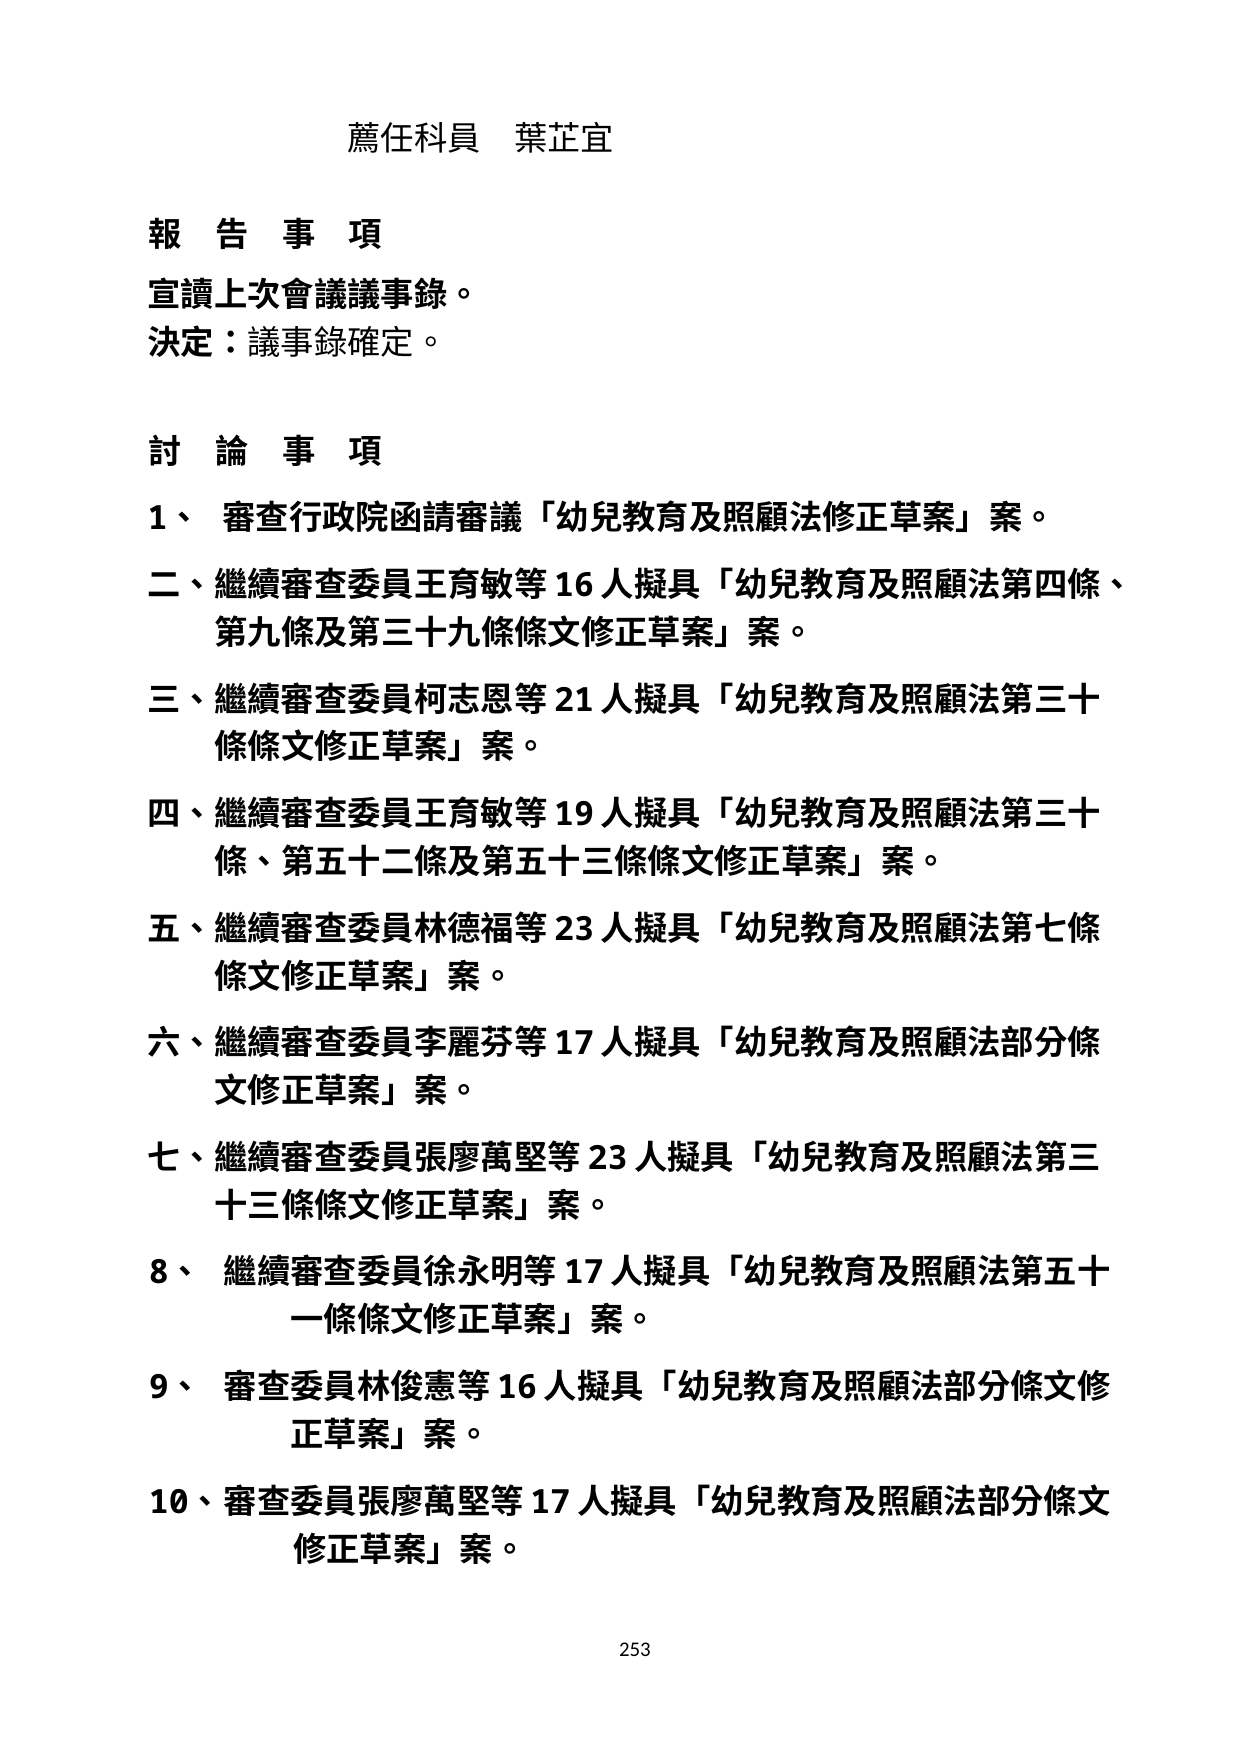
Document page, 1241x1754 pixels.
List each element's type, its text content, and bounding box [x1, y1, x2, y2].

list 審查行政院函請審議「幼兒教育及照顧法修正草案」案。 [147, 491, 1122, 539]
text 報 告 事 項 [149, 208, 1122, 256]
text 討 論 事 項 [149, 425, 1122, 473]
text 宣讀上次會議議事錄。 [147, 268, 1122, 316]
text 決定：議事錄確定。 [147, 316, 1122, 364]
list 繼續審查委員徐永明等17人擬具「幼兒教育及照顧法第五十一條條文修正草案」案。 [148, 1246, 1122, 1341]
text 四、繼續審查委員王育敏等19人擬具「幼兒教育及照顧法第三十條、第五十二條及第五十三條條文修正草案」案。 [147, 787, 1122, 883]
text 七、繼續審查委員張廖萬堅等23人擬具「幼兒教育及照顧法第三十三條條文修正草案」案。 [147, 1131, 1122, 1227]
text 六、繼續審查委員李麗芬等17人擬具「幼兒教育及照顧法部分條文修正草案」案。 [147, 1016, 1122, 1112]
text 三、繼續審查委員柯志恩等21人擬具「幼兒教育及照顧法第三十條條文修正草案」案。 [147, 673, 1122, 768]
text 五、繼續審查委員林德福等23人擬具「幼兒教育及照顧法第七條條文修正草案」案。 [147, 902, 1122, 998]
text 二、繼續審查委員王育敏等16人擬具「幼兒教育及照顧法第四條、第九條及第三十九條條文修正草案」案。 [147, 558, 1122, 654]
list 審查委員林俊憲等16人擬具「幼兒教育及照顧法部分條文修正草案」案。 [148, 1360, 1122, 1456]
list 審查委員張廖萬堅等17人擬具「幼兒教育及照顧法部分條文修正草案」案。 [148, 1475, 1122, 1571]
text 薦任科員 葉芷宜 [147, 112, 1120, 160]
